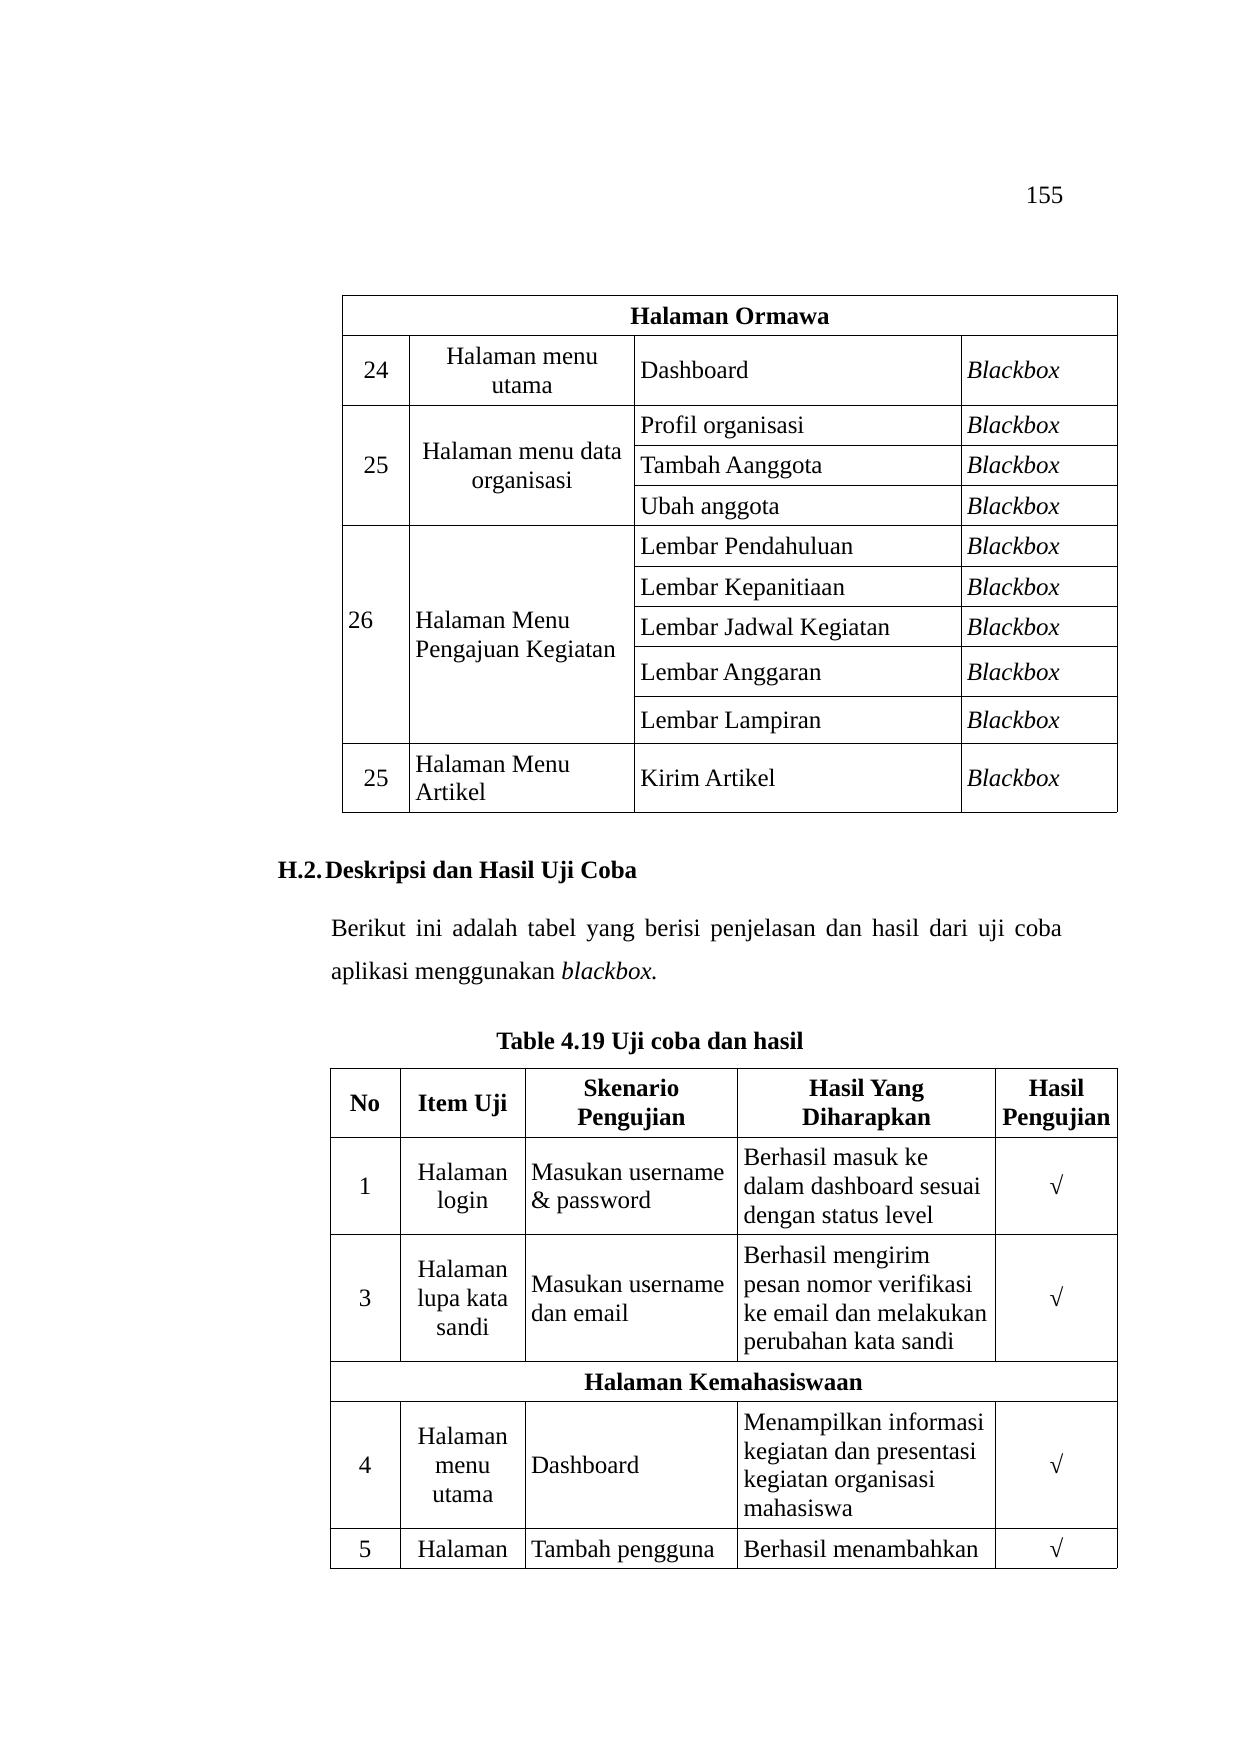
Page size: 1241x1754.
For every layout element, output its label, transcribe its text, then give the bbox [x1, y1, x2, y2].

table_cell 1 [331, 1138, 400, 1234]
table_cell Dashboard [526, 1402, 737, 1528]
table_cell Blackbox [962, 744, 1117, 812]
table_cell 3 [331, 1235, 400, 1361]
list Deskripsi dan Hasil Uji Coba [278, 855, 1063, 884]
table_cell Blackbox [962, 526, 1117, 566]
table_cell Halaman Kemahasiswaan [331, 1362, 1117, 1401]
table_cell Blackbox [962, 647, 1117, 696]
table_cell √ [996, 1529, 1117, 1568]
table_cell Ubah anggota [635, 486, 961, 525]
table_cell Berhasil masuk ke dalam dashboard sesuai dengan status level [738, 1138, 995, 1234]
table_header Item Uji [401, 1069, 525, 1137]
table_cell Lembar Jadwal Kegiatan [635, 607, 961, 646]
table_header Skenario Pengujian [526, 1069, 737, 1137]
table_cell Masukan username & password [526, 1138, 737, 1234]
table_cell 25 [343, 744, 409, 812]
table_cell Kirim Artikel [635, 744, 961, 812]
table_cell Blackbox [962, 486, 1117, 525]
table_cell Blackbox [962, 607, 1117, 646]
table_cell √ [996, 1138, 1117, 1234]
table_cell 26 [343, 526, 409, 743]
table_cell Berhasil mengirim pesan nomor verifikasi ke email dan melakukan perubahan kata sandi [738, 1235, 995, 1361]
table_cell Lembar Kepanitiaan [635, 567, 961, 606]
table_cell Halaman Menu Pengajuan Kegiatan [410, 526, 634, 743]
table_cell √ [996, 1235, 1117, 1361]
table_header Hasil Yang Diharapkan [738, 1069, 995, 1137]
table_cell Halaman menu utama [401, 1402, 525, 1528]
table_cell Halaman Menu Artikel [410, 744, 634, 812]
table_cell Blackbox [962, 406, 1117, 445]
table_cell Blackbox [962, 446, 1117, 485]
table_cell 24 [343, 336, 409, 404]
table_cell Menampilkan informasi kegiatan dan presentasi kegiatan organisasi mahasiswa [738, 1402, 995, 1528]
table_cell Halaman lupa kata sandi [401, 1235, 525, 1361]
table_cell √ [996, 1402, 1117, 1528]
table_cell Tambah Aanggota [635, 446, 961, 485]
table_cell 4 [331, 1402, 400, 1528]
table_header No [331, 1069, 400, 1137]
table_cell 5 [331, 1529, 400, 1568]
table_cell Tambah pengguna [526, 1529, 737, 1568]
table_header Hasil Pengujian [996, 1069, 1117, 1137]
table_cell Lembar Pendahuluan [635, 526, 961, 566]
table_cell Berhasil menambahkan [738, 1529, 995, 1568]
table_cell Blackbox [962, 336, 1117, 404]
table_cell Dashboard [635, 336, 961, 404]
list Berikut ini adalah tabel yang berisi penjelasan dan hasil dari uji coba aplikasi menggunakan blackbox. [331, 913, 1063, 985]
text Table 4.19 Uji coba dan hasil [236, 1026, 1063, 1055]
table_cell Halaman menu data organisasi [410, 406, 634, 525]
table_cell 25 [343, 406, 409, 525]
table_cell Halaman login [401, 1138, 525, 1234]
table_cell Blackbox [962, 697, 1117, 743]
table_cell Profil organisasi [635, 406, 961, 445]
table_cell Halaman [401, 1529, 525, 1568]
table_cell Lembar Lampiran [635, 697, 961, 743]
table_cell Blackbox [962, 567, 1117, 606]
table_cell Masukan username dan email [526, 1235, 737, 1361]
table_cell Halaman menu utama [410, 336, 634, 404]
table_cell Lembar Anggaran [635, 647, 961, 696]
table_cell Halaman Ormawa [343, 296, 1117, 335]
